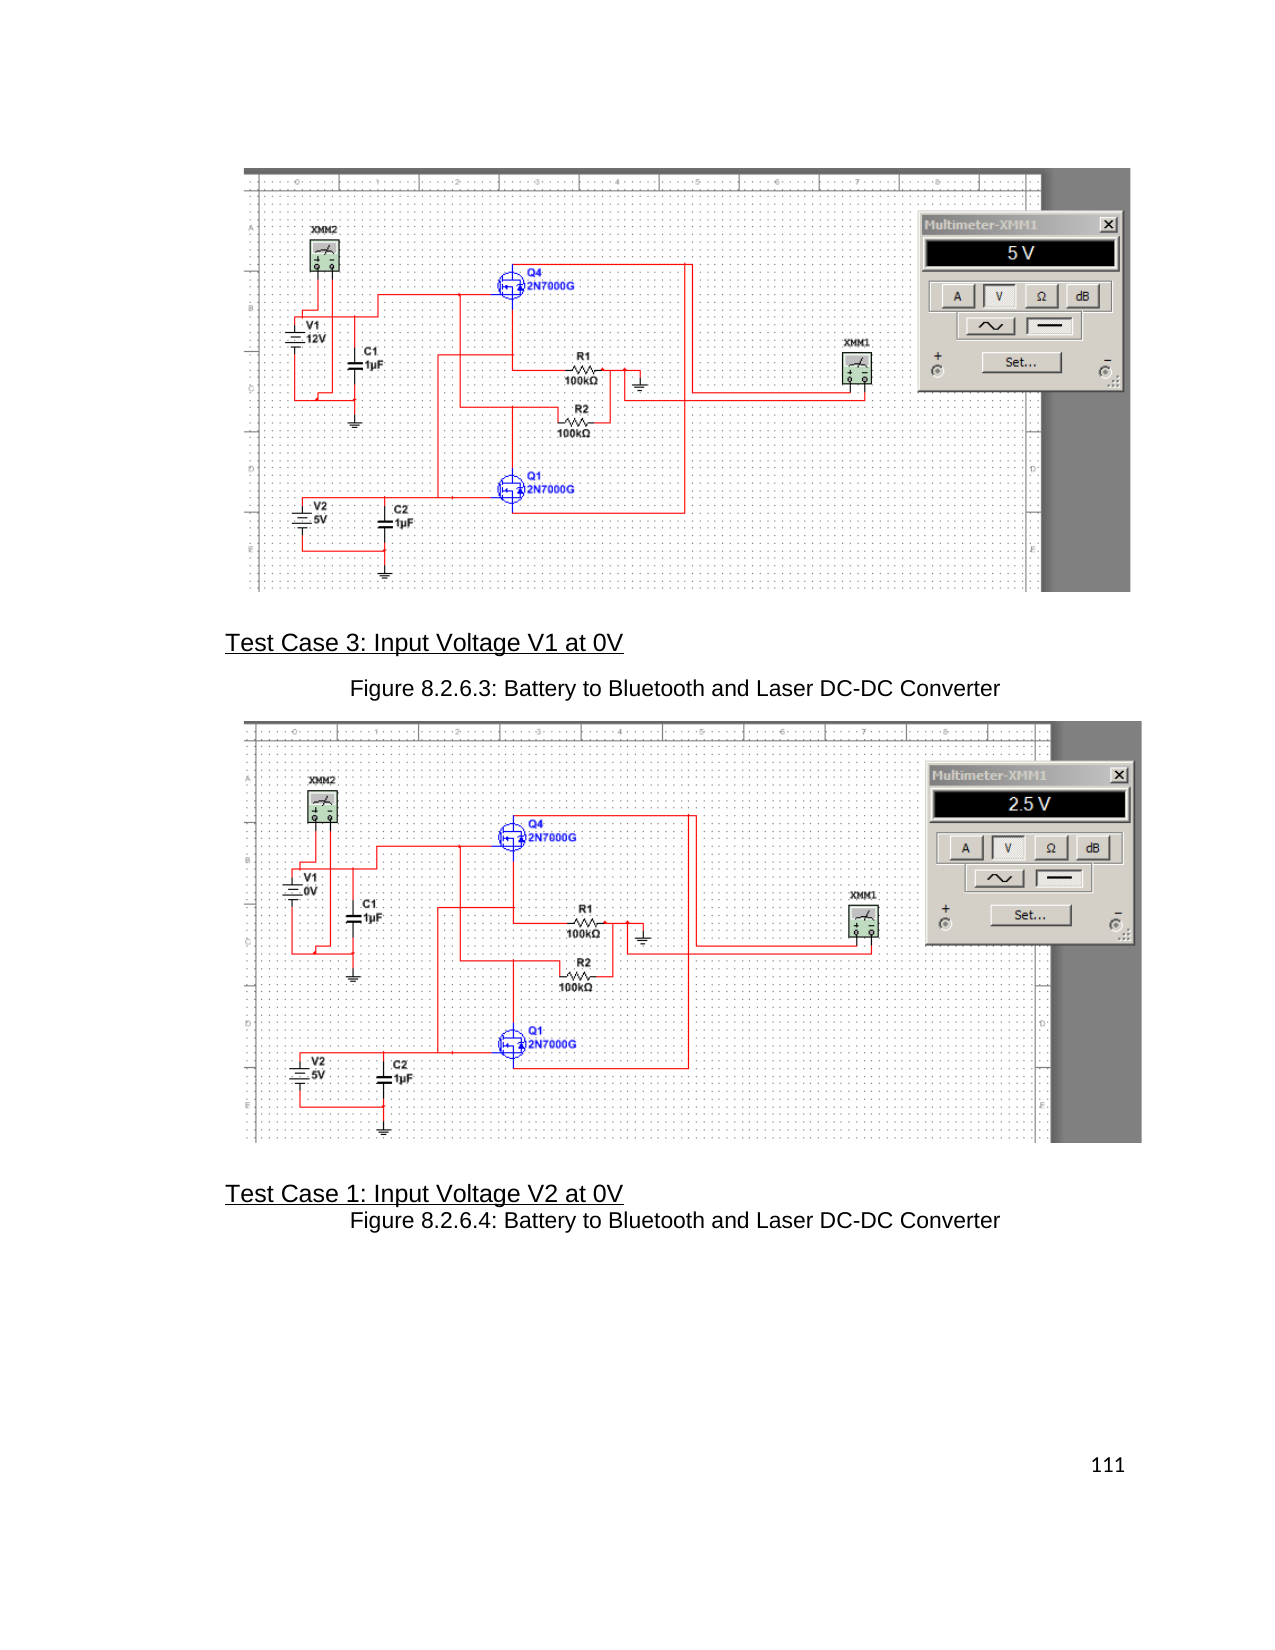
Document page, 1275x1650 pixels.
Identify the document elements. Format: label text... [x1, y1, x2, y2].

text Figure 8.2.6.3: Battery to Bluetooth and Laser DC-DC Converter [225, 675, 1125, 1161]
picture [243, 721, 1142, 1143]
text Figure 8.2.6.4: Battery to Bluetooth and Laser DC-DC Converter [225, 1208, 1125, 1233]
text Test Case 3: Input Voltage V1 at 0V [225, 629, 1125, 657]
picture [243, 168, 1131, 592]
text Test Case 1: Input Voltage V2 at 0V [225, 1180, 1125, 1208]
